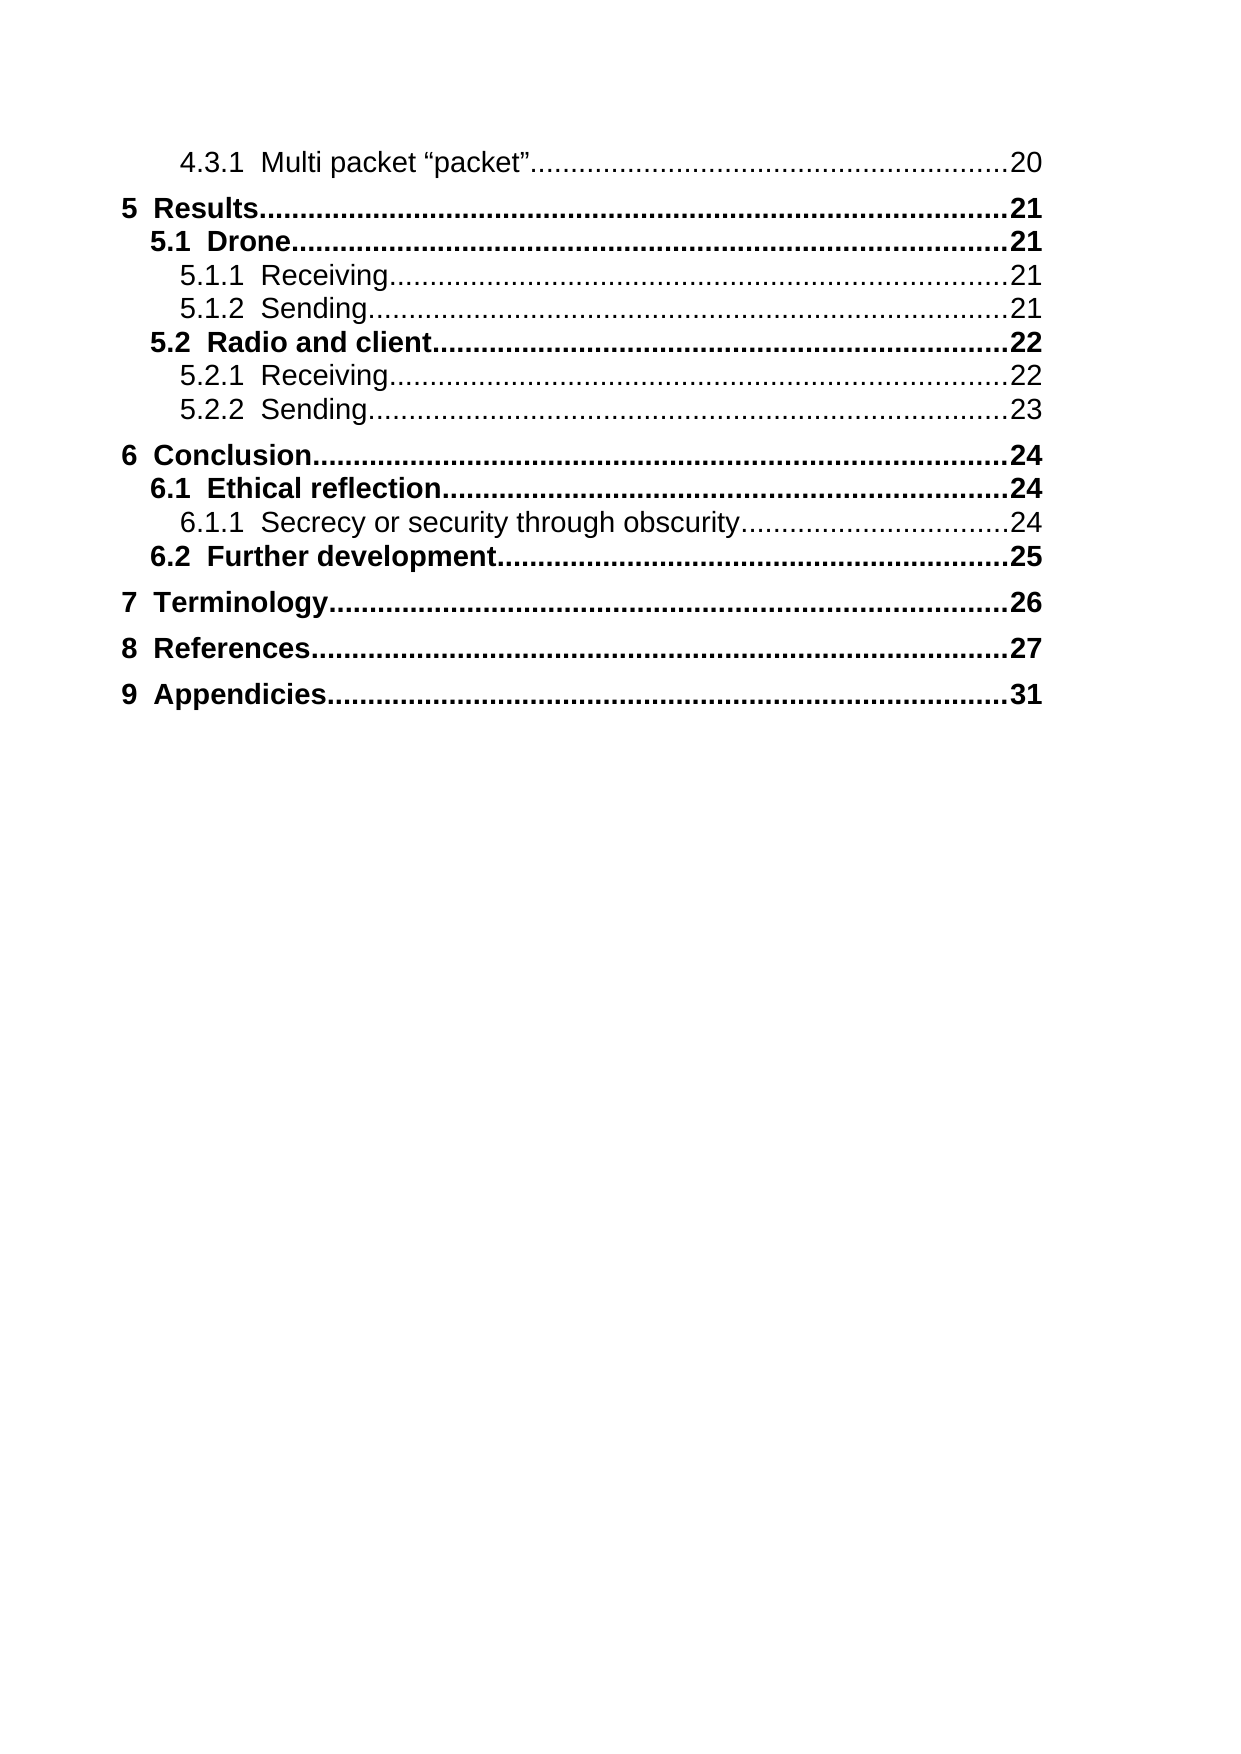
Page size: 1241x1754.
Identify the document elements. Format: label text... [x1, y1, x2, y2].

text 6.2 Further development 25 [150, 539, 1042, 572]
text 5.2.2 Sending 23 [179, 392, 1042, 426]
text 5.1 Drone 21 [150, 224, 1042, 258]
text 5 Results 21 [121, 191, 1042, 224]
text 9 Appendicies 31 [121, 677, 1042, 710]
text 5.1.1 Receiving 21 [179, 258, 1042, 291]
text 8 References 27 [121, 631, 1042, 664]
text 5.2.1 Receiving 22 [179, 358, 1042, 392]
text 7 Terminology 26 [121, 585, 1042, 618]
text 6.1.1 Secrecy or security through obscurity 24 [179, 505, 1042, 539]
text 5.1.2 Sending 21 [179, 291, 1042, 325]
text 4.3.1 Multi packet “packet” 20 [179, 145, 1042, 178]
text 6.1 Ethical reflection 24 [150, 472, 1042, 505]
text 5.2 Radio and client 22 [150, 325, 1042, 358]
text 6 Conclusion 24 [121, 438, 1042, 472]
